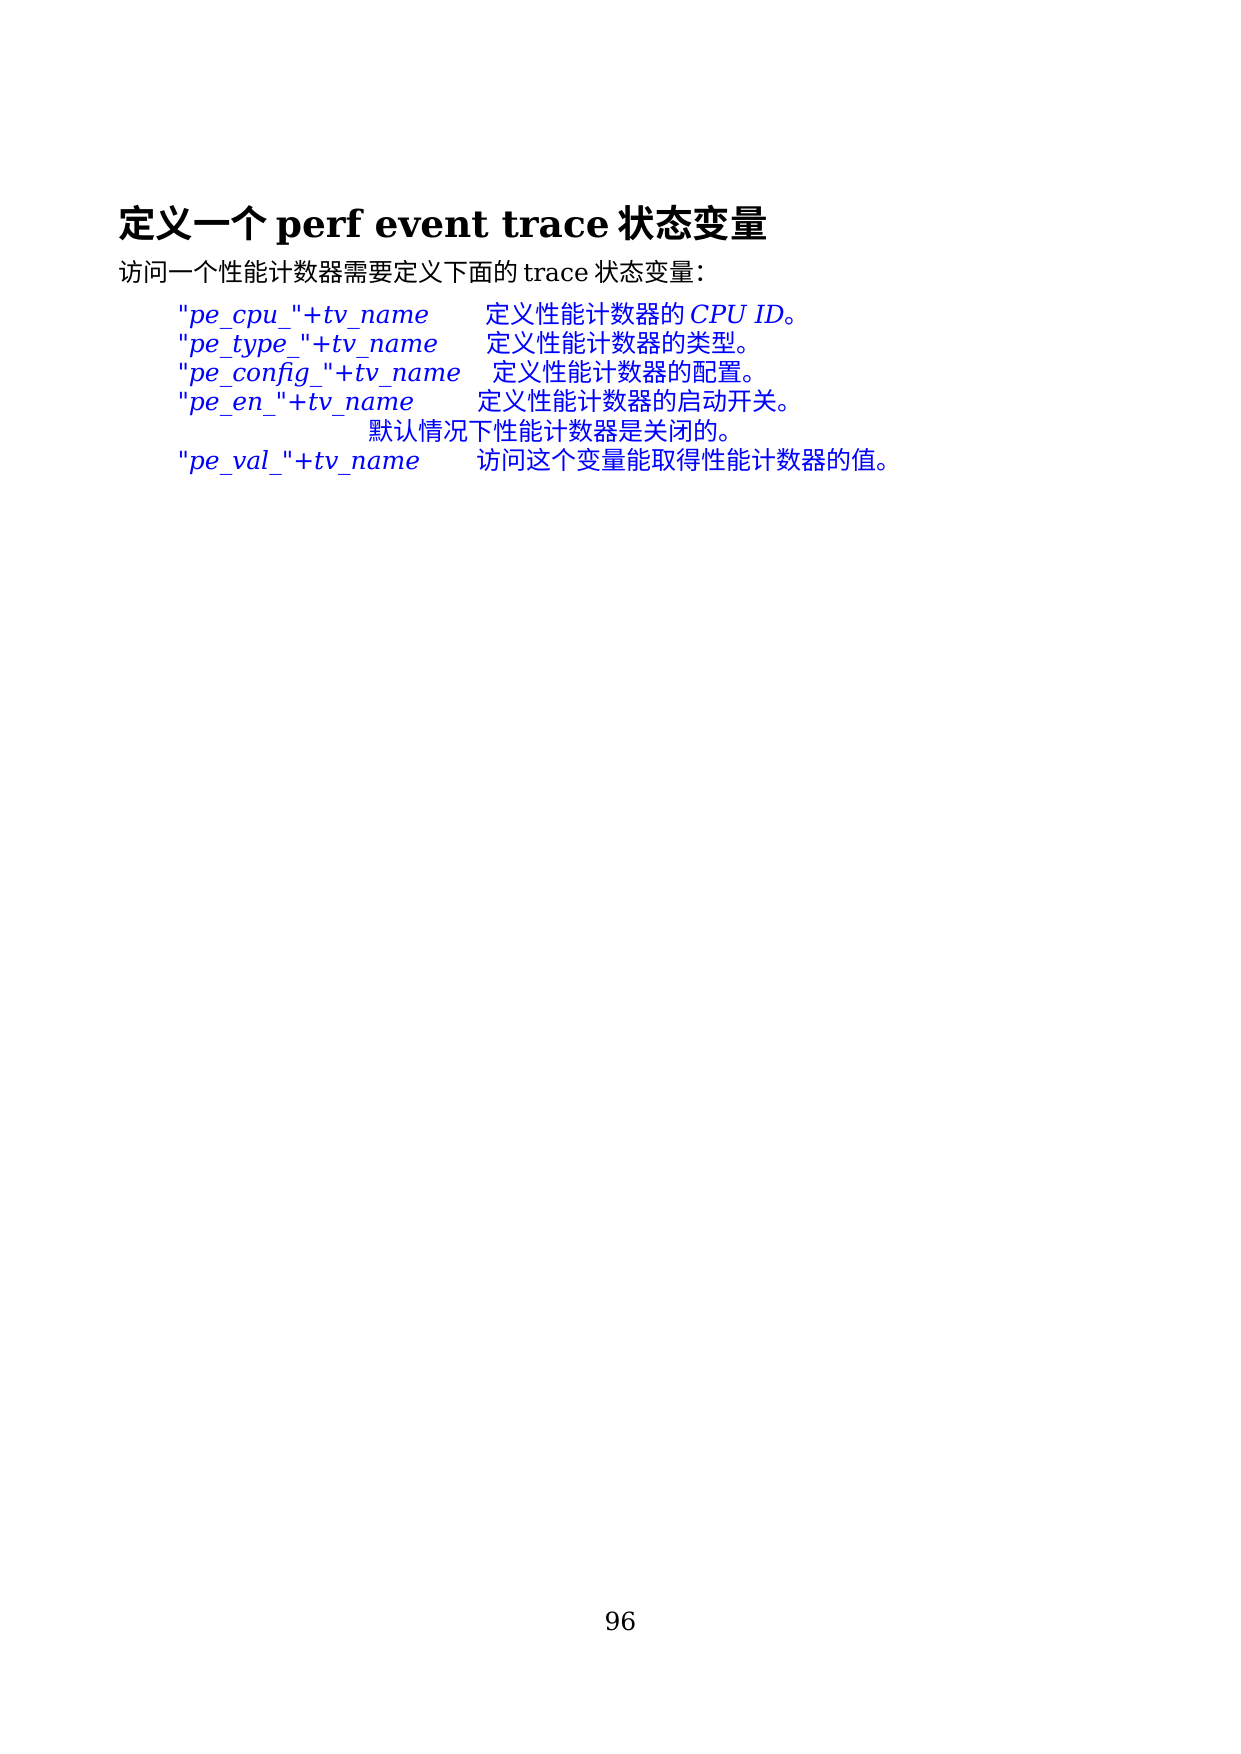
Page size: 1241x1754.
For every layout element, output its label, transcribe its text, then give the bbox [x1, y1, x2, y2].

text 默认情况下性能计数器是关闭的。 [177, 417, 1063, 446]
subtitle 定义一个perf event trace状态变量 [118, 202, 1122, 246]
text "pe_config_"+tv_name 定义性能计数器的配置。 [177, 358, 1063, 387]
text "pe_cpu_"+tv_name 定义性能计数器的CPU ID。 [177, 300, 1063, 329]
text "pe_val_"+tv_name 访问这个变量能取得性能计数器的值。 [177, 446, 1063, 475]
text "pe_en_"+tv_name 定义性能计数器的启动开关。 [177, 387, 1063, 417]
text "pe_type_"+tv_name 定义性能计数器的类型。 [177, 329, 1063, 358]
text 访问一个性能计数器需要定义下面的trace状态变量： [118, 258, 1122, 287]
